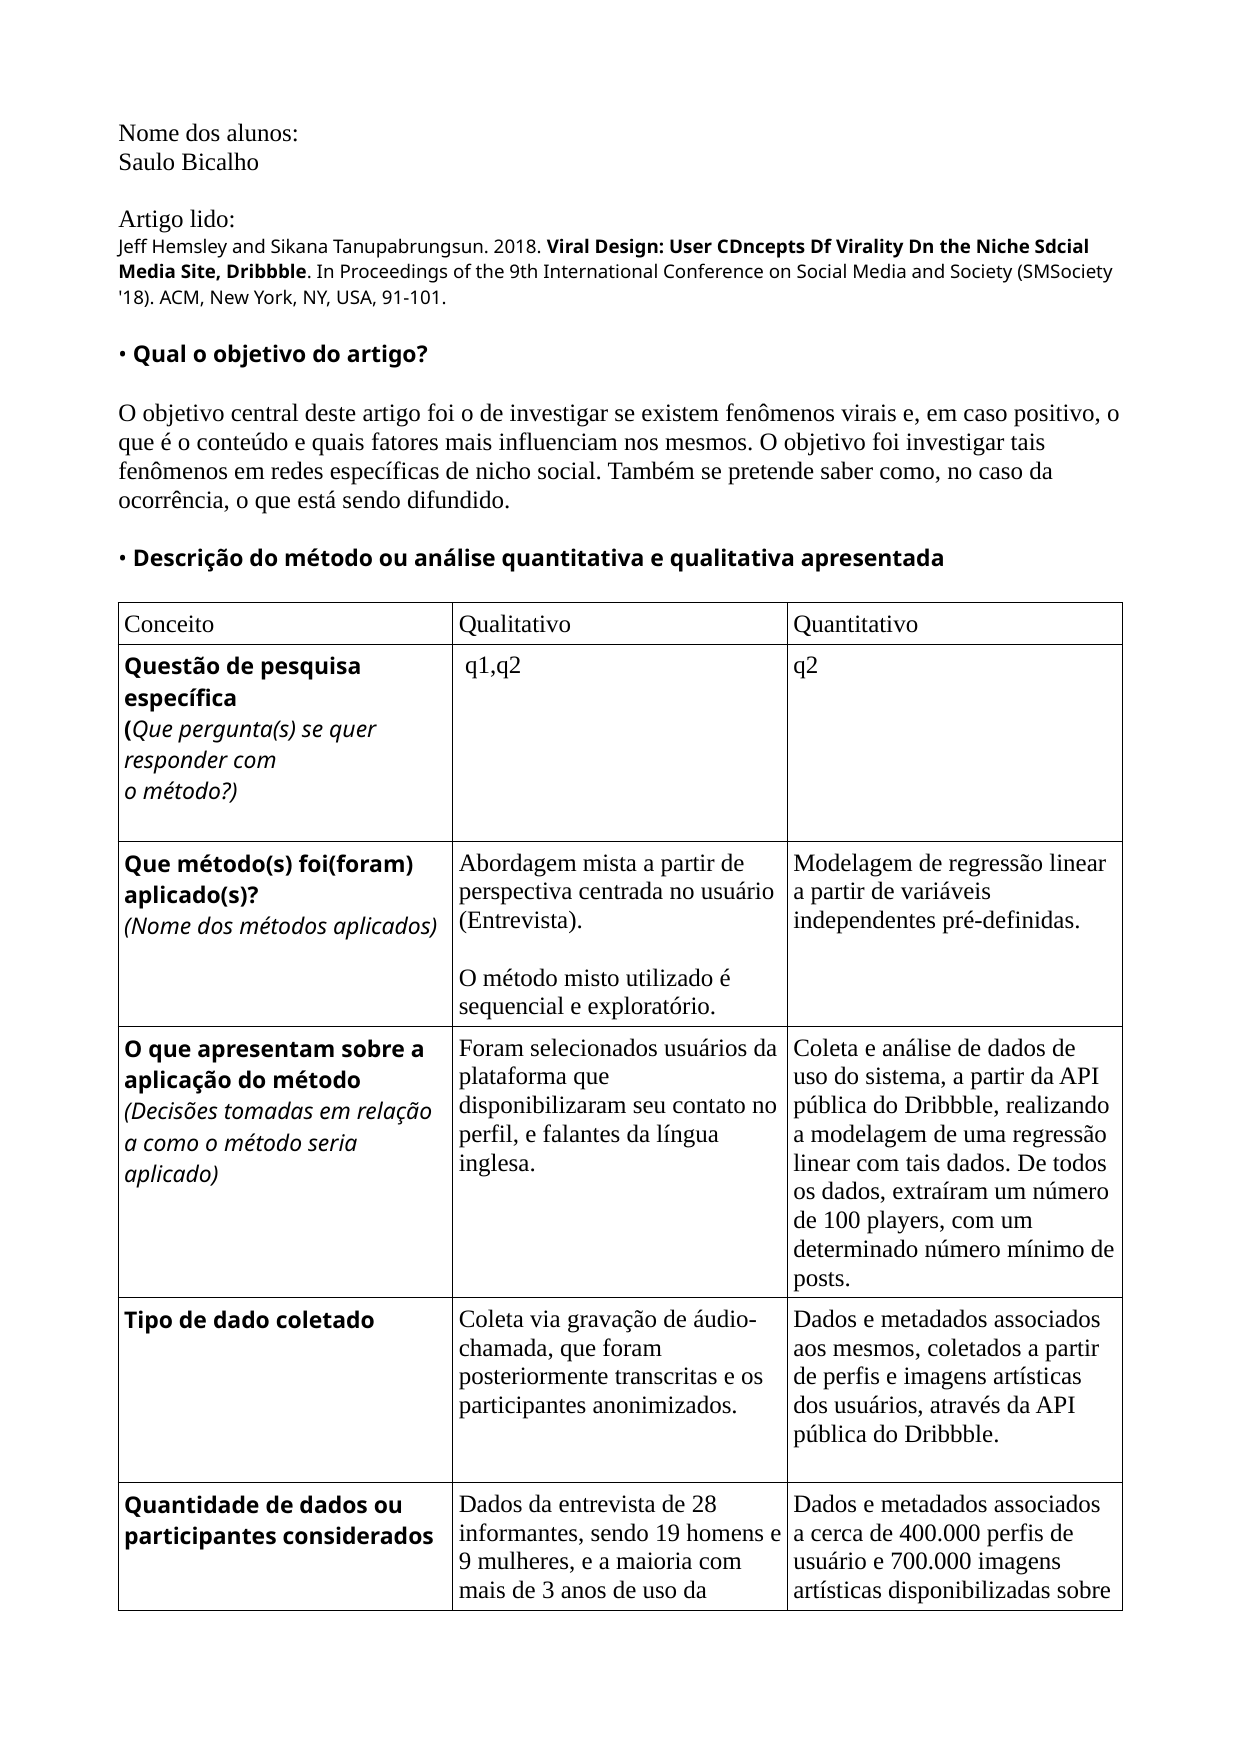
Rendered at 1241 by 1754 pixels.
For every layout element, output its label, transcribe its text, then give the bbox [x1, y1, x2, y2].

table_cell Foram selecionados usuários da plataforma que disponibilizaram seu contato no perfil, e falantes da língua inglesa. [453, 1027, 787, 1297]
table_cell O que apresentam sobre a aplicação do método (Decisões tomadas em relação a como o método seria aplicado) [119, 1027, 452, 1297]
table_cell Quantidade de dados ou participantes considerados [119, 1483, 452, 1610]
table_header Conceito [119, 603, 452, 643]
text Artigo lido: [118, 204, 1122, 233]
table_cell Dados e metadados associados aos mesmos, coletados a partir de perfis e imagens artísticas dos usuários, através da API pública do Dribbble. [788, 1298, 1122, 1482]
text Jeff Hemsley and Sikana Tanupabrungsun. 2018. Viral Design: User CDncepts Df Virality Dn the Niche Sdcial Media Site, Dribbble. In Proceedings of the 9th International Conference on Social Media and Society (SMSociety '18). ACM, New York, NY, USA, 91-101. [118, 233, 1122, 310]
table_cell q1,q2 [453, 645, 787, 841]
table_cell Abordagem mista a partir de perspectiva centrada no usuário (Entrevista). O método misto utilizado é sequencial e exploratório. [453, 842, 787, 1026]
table_header Qualitativo [453, 603, 787, 643]
text • Qual o objetivo do artigo? [118, 338, 1122, 370]
table_header Quantitativo [788, 603, 1122, 643]
table_cell Questão de pesquisa específica (Que pergunta(s) se quer responder com o método?) [119, 645, 452, 841]
text Saulo Bicalho [118, 147, 1122, 176]
table_cell Tipo de dado coletado [119, 1298, 452, 1482]
table_cell q2 [788, 645, 1122, 841]
text O objetivo central deste artigo foi o de investigar se existem fenômenos virais e, em caso positivo, o que é o conteúdo e quais fatores mais influenciam nos mesmos. O objetivo foi investigar tais fenômenos em redes específicas de nicho social. Também se pretende saber como, no caso da ocorrência, o que está sendo difundido. [118, 398, 1122, 513]
table_cell Dados da entrevista de 28 informantes, sendo 19 homens e 9 mulheres, e a maioria com mais de 3 anos de uso da [453, 1483, 787, 1610]
table_cell Coleta e análise de dados de uso do sistema, a partir da API pública do Dribbble, realizando a modelagem de uma regressão linear com tais dados. De todos os dados, extraíram um número de 100 players, com um determinado número mínimo de posts. [788, 1027, 1122, 1297]
text Nome dos alunos: [118, 118, 1122, 147]
table_cell Coleta via gravação de áudio-chamada, que foram posteriormente transcritas e os participantes anonimizados. [453, 1298, 787, 1482]
table_cell Que método(s) foi(foram) aplicado(s)? (Nome dos métodos aplicados) [119, 842, 452, 1026]
table_cell Dados e metadados associados a cerca de 400.000 perfis de usuário e 700.000 imagens artísticas disponibilizadas sobre [788, 1483, 1122, 1610]
table_cell Modelagem de regressão linear a partir de variáveis independentes pré-definidas. [788, 842, 1122, 1026]
text • Descrição do método ou análise quantitativa e qualitativa apresentada [118, 542, 1122, 573]
